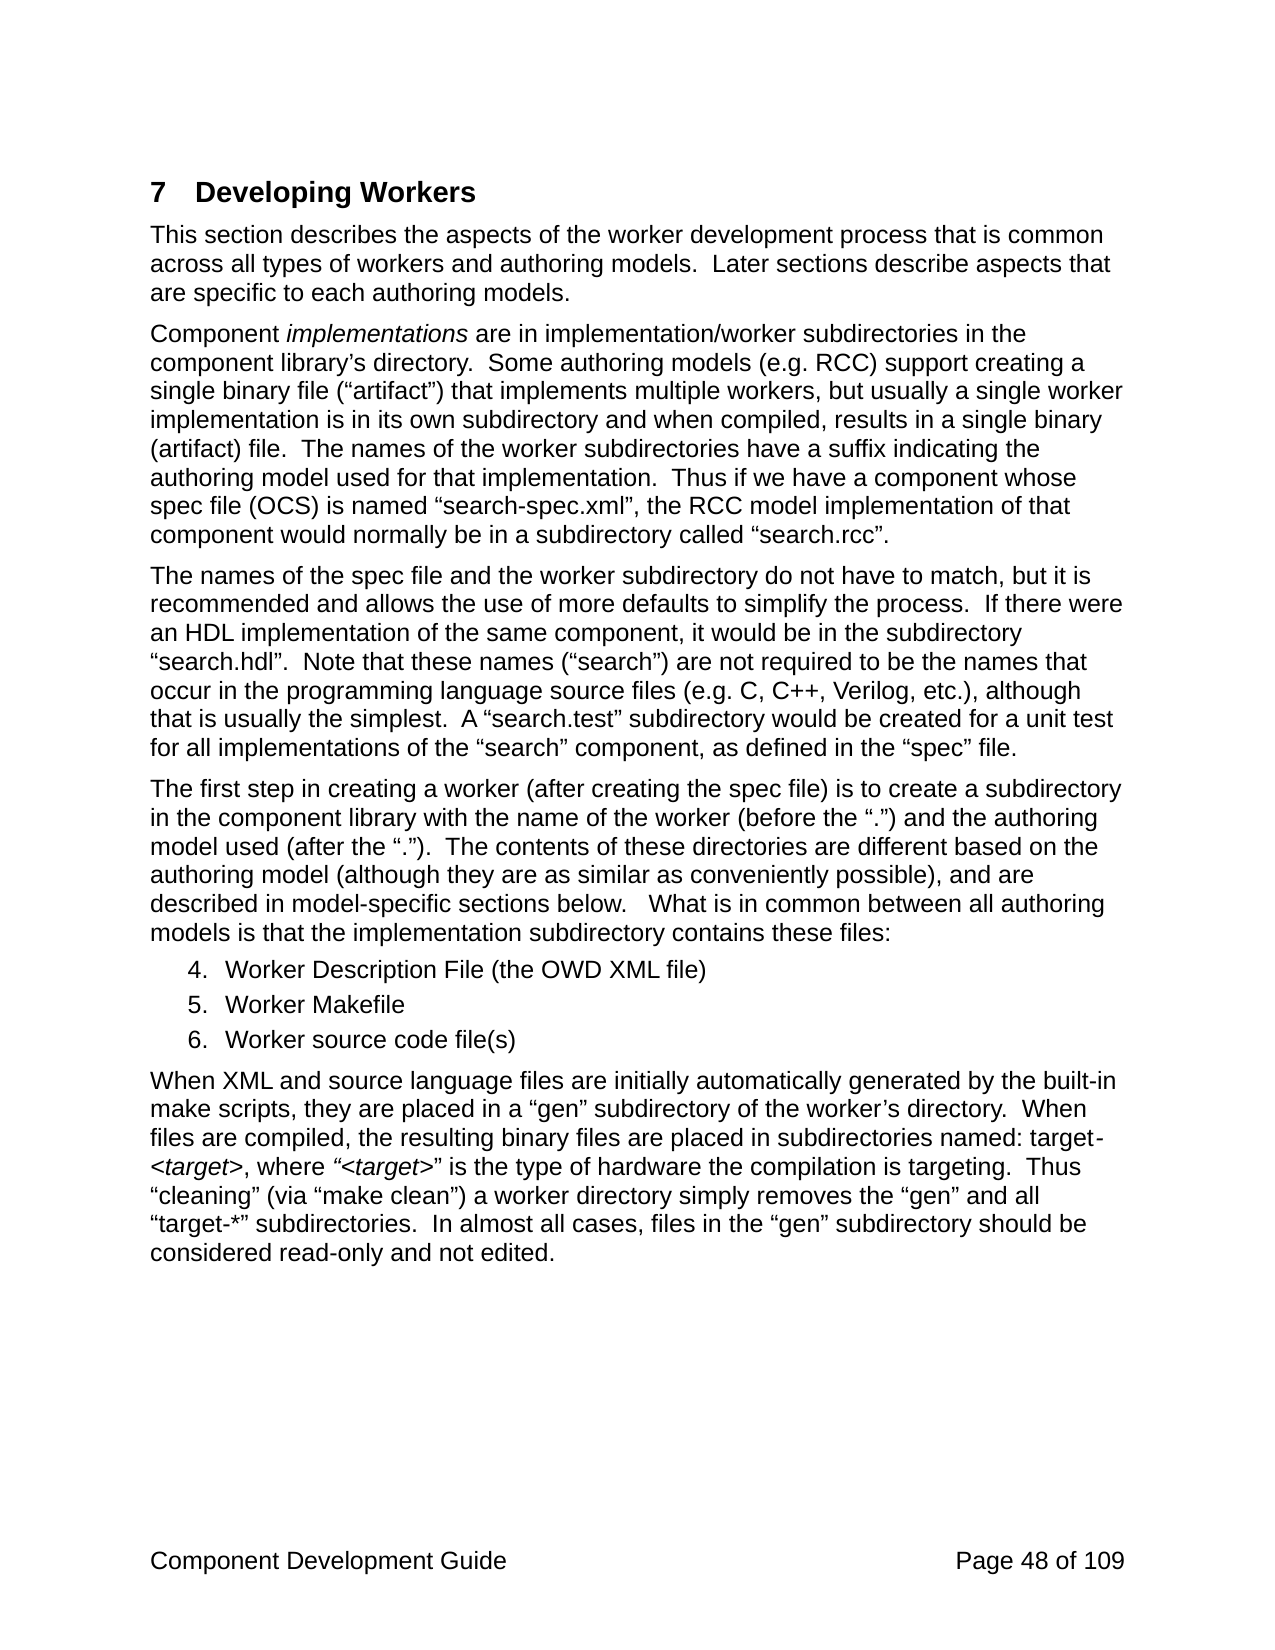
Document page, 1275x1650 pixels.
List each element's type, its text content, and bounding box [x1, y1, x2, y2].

list Worker Makefile [187, 990, 1050, 1019]
list Worker source code file(s) [187, 1025, 1050, 1054]
text Component implementations are in implementation/worker subdirectories in the component library’s directory. Some authoring models (e.g. RCC) support creating a single binary file (“artifact”) that implements multiple workers, but usually a single worker implementation is in its own subdirectory and when compiled, results in a single binary (artifact) file. The names of the worker subdirectories have a suffix indicating the authoring model used for that implementation. Thus if we have a component whose spec file (OCS) is named “search-spec.xml”, the RCC model implementation of that component would normally be in a subdirectory called “search.rcc”. [150, 319, 1125, 549]
text The first step in creating a worker (after creating the spec file) is to create a subdirectory in the component library with the name of the worker (before the “.”) and the authoring model used (after the “.”). The contents of these directories are different based on the authoring model (although they are as similar as conveniently possible), and are described in model-specific sections below. What is in common between all authoring models is that the implementation subdirectory contains these files: [150, 774, 1125, 946]
text When XML and source language files are initially automatically generated by the built-in make scripts, they are placed in a “gen” subdirectory of the worker’s directory. When files are compiled, the resulting binary files are placed in subdirectories named: target-<target>, where “<target>” is the type of hardware the compilation is targeting. Thus “cleaning” (via “make clean”) a worker directory simply removes the “gen” and all “target-*” subdirectories. In almost all cases, files in the “gen” subdirectory should be considered read-only and not edited. [150, 1066, 1125, 1267]
list Worker Description File (the OWD XML file) [187, 955, 1050, 984]
subtitle Developing Workers [150, 175, 1125, 208]
text The names of the spec file and the worker subdirectory do not have to match, but it is recommended and allows the use of more defaults to simplify the process. If there were an HDL implementation of the same component, it would be in the subdirectory “search.hdl”. Note that these names (“search”) are not required to be the names that occur in the programming language source files (e.g. C, C++, Verilog, etc.), although that is usually the simplest. A “search.test” subdirectory would be created for a unit test for all implementations of the “search” component, as defined in the “spec” file. [150, 561, 1125, 762]
text This section describes the aspects of the worker development process that is common across all types of workers and authoring models. Later sections describe aspects that are specific to each authoring models. [150, 221, 1125, 307]
